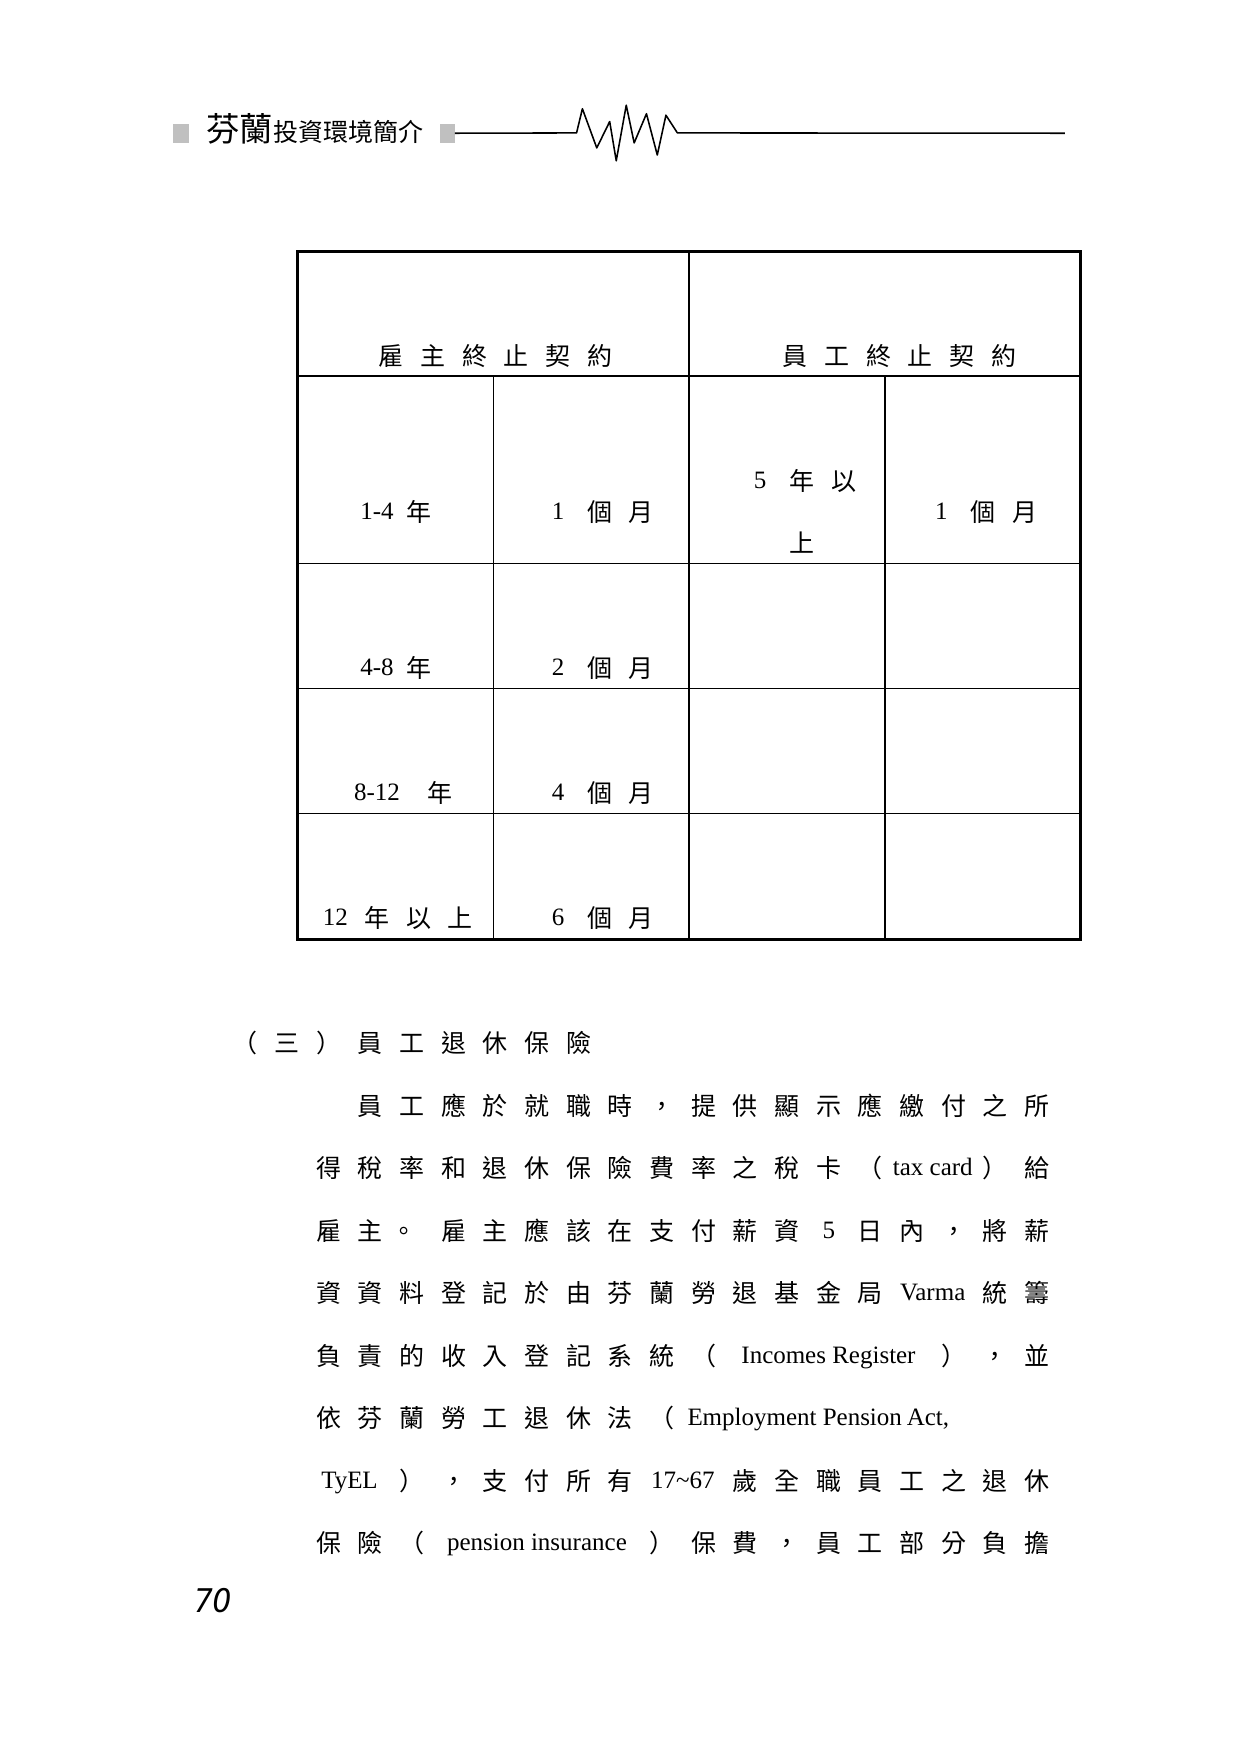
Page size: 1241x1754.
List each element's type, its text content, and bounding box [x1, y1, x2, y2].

table_cell [690, 689, 884, 813]
table_cell 1個月 [494, 377, 688, 563]
text （三）員工退休保險 [207, 1000, 1058, 1063]
table_cell 2個月 [494, 564, 688, 688]
table_header 員工終止契約 [690, 253, 1079, 375]
table_header 雇主終止契約 [299, 253, 688, 375]
text 員工應於就職時，提供顯示應繳付之所得稅率和退休保險費率之稅卡（tax card）給雇主。雇主應該在支付薪資5日內，將薪資資料登記於由芬蘭勞退基金局Varma統籌負責的收入登記系統（Incomes Register），並依芬蘭勞工退休法（Employment Pension Act, TyEL），支付所有17~67歲全職員工之退休保險（pension insurance）保費，員工部分負擔 [281, 1063, 1058, 1563]
table_cell 5年以上 [690, 377, 884, 563]
table_cell 12年以上 [299, 814, 493, 938]
table_cell [690, 564, 884, 688]
table_cell 8-12年 [299, 689, 493, 813]
table_cell 6個月 [494, 814, 688, 938]
table_cell [886, 689, 1079, 813]
table_cell 1個月 [886, 377, 1079, 563]
table_cell 1-4年 [299, 377, 493, 563]
table_cell [886, 564, 1079, 688]
table_cell 4個月 [494, 689, 688, 813]
table_cell [690, 814, 884, 938]
table_cell [886, 814, 1079, 938]
table_cell 4-8年 [299, 564, 493, 688]
